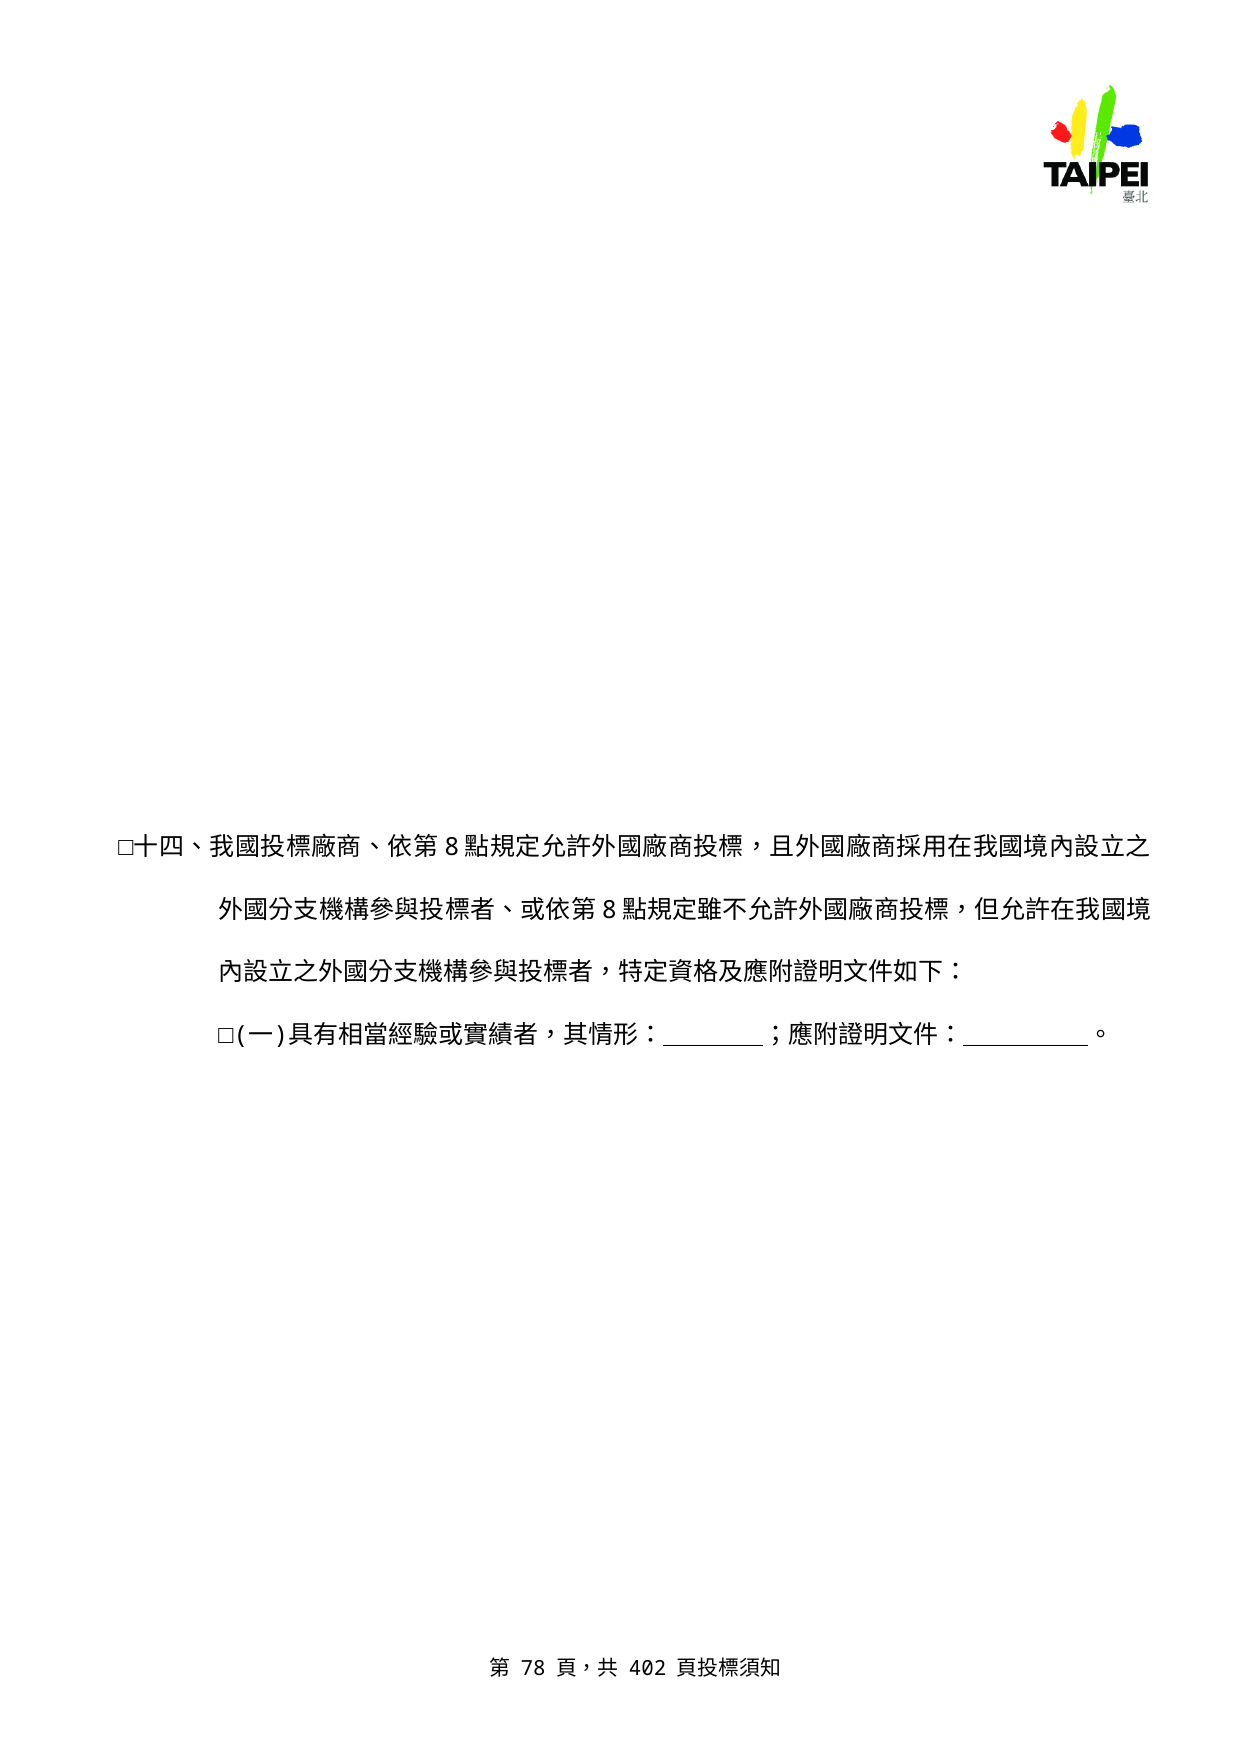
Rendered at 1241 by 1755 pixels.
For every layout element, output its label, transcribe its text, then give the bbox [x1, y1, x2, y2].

text □(一)具有相當經驗或實績者，其情形：＿＿＿＿；應附證明文件：＿＿＿＿＿。 [218, 991, 1152, 1053]
text □十四、我國投標廠商、依第8點規定允許外國廠商投標，且外國廠商採用在我國境內設立之外國分支機構參與投標者、或依第8點規定雖不允許外國廠商投標，但允許在我國境內設立之外國分支機構參與投標者，特定資格及應附證明文件如下： [118, 803, 1152, 991]
